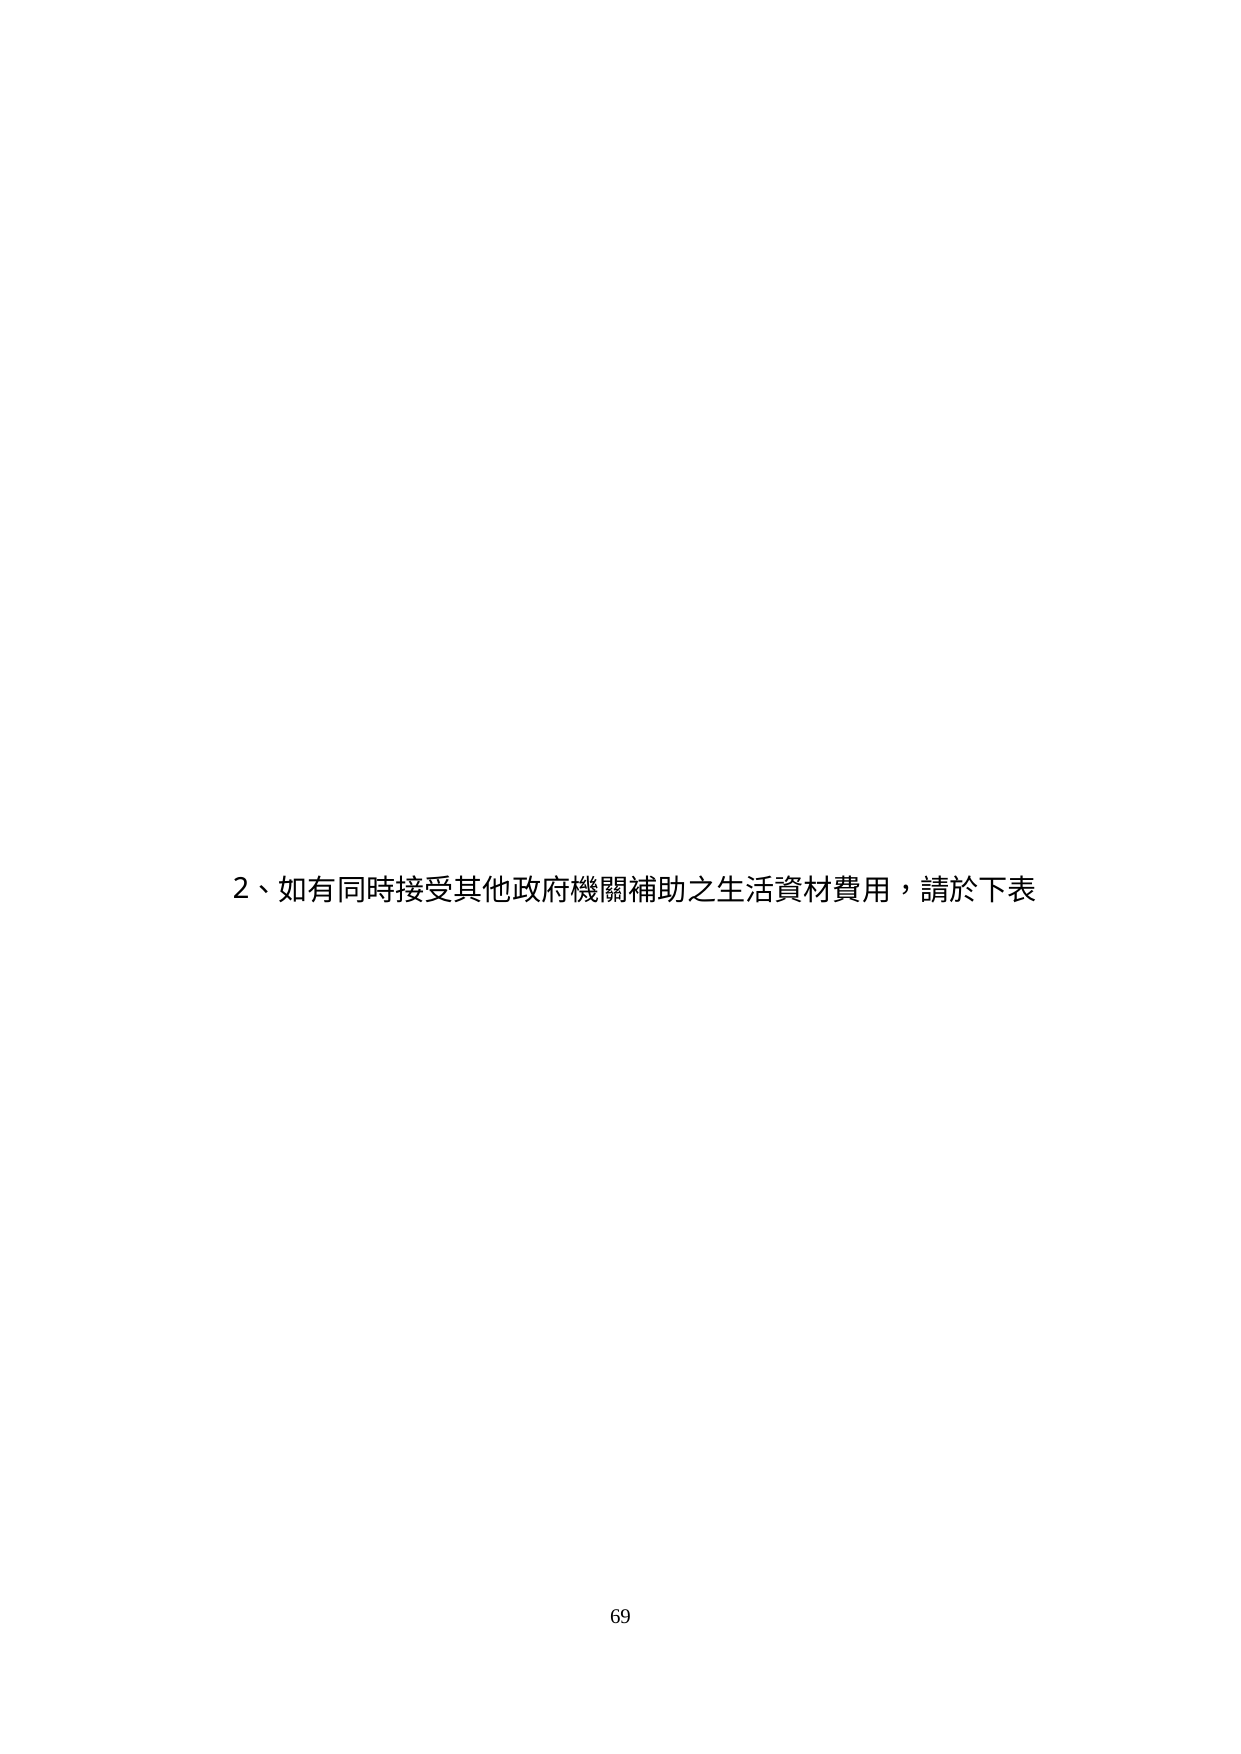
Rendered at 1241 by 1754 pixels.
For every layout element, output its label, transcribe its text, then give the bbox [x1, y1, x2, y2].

text 2、如有同時接受其他政府機關補助之生活資材費用，請於下表 [232, 846, 1053, 908]
